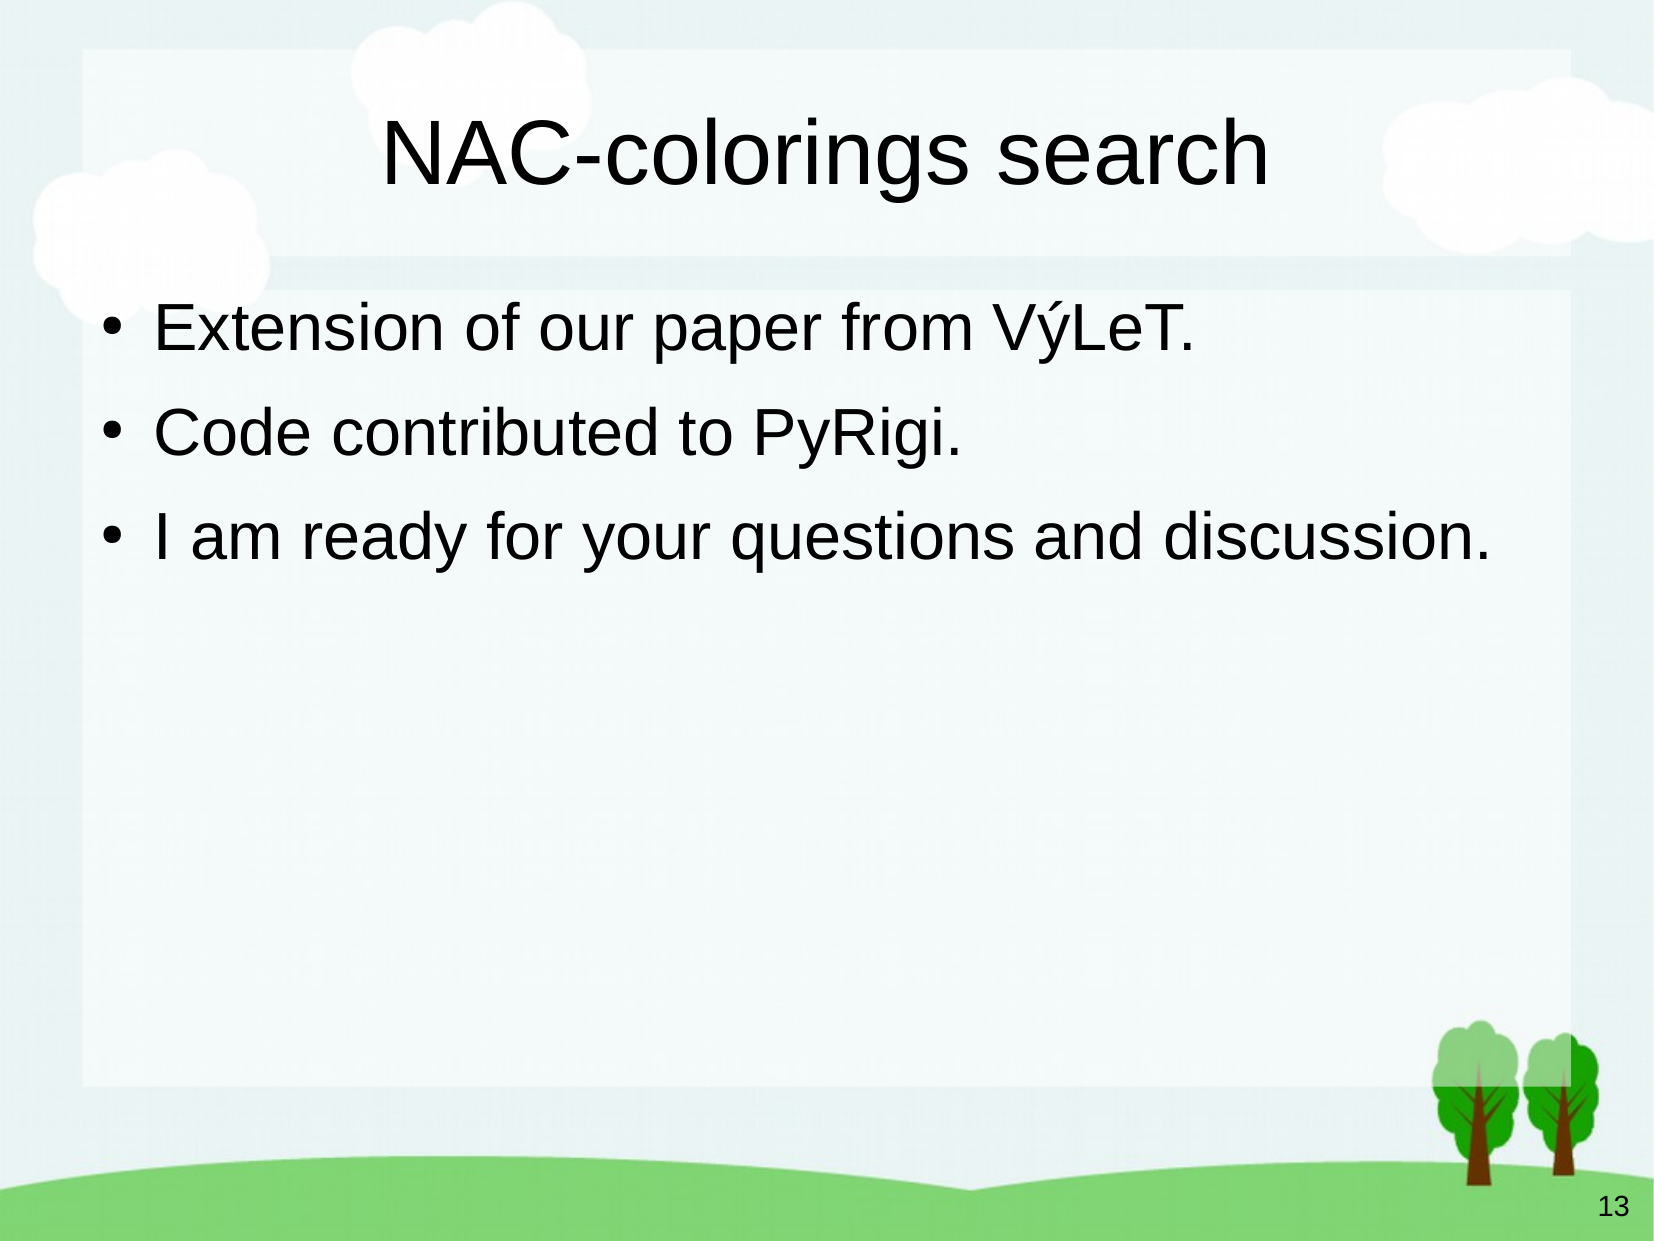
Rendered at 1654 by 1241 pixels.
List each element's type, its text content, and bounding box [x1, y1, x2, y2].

title NAC-colorings search [82, 49, 1571, 257]
picture [0, 0, 1654, 1241]
list Extension of our paper from VýLeT. Code contributed to PyRigi. I am ready for your questions and discussion. [82, 290, 1571, 1087]
